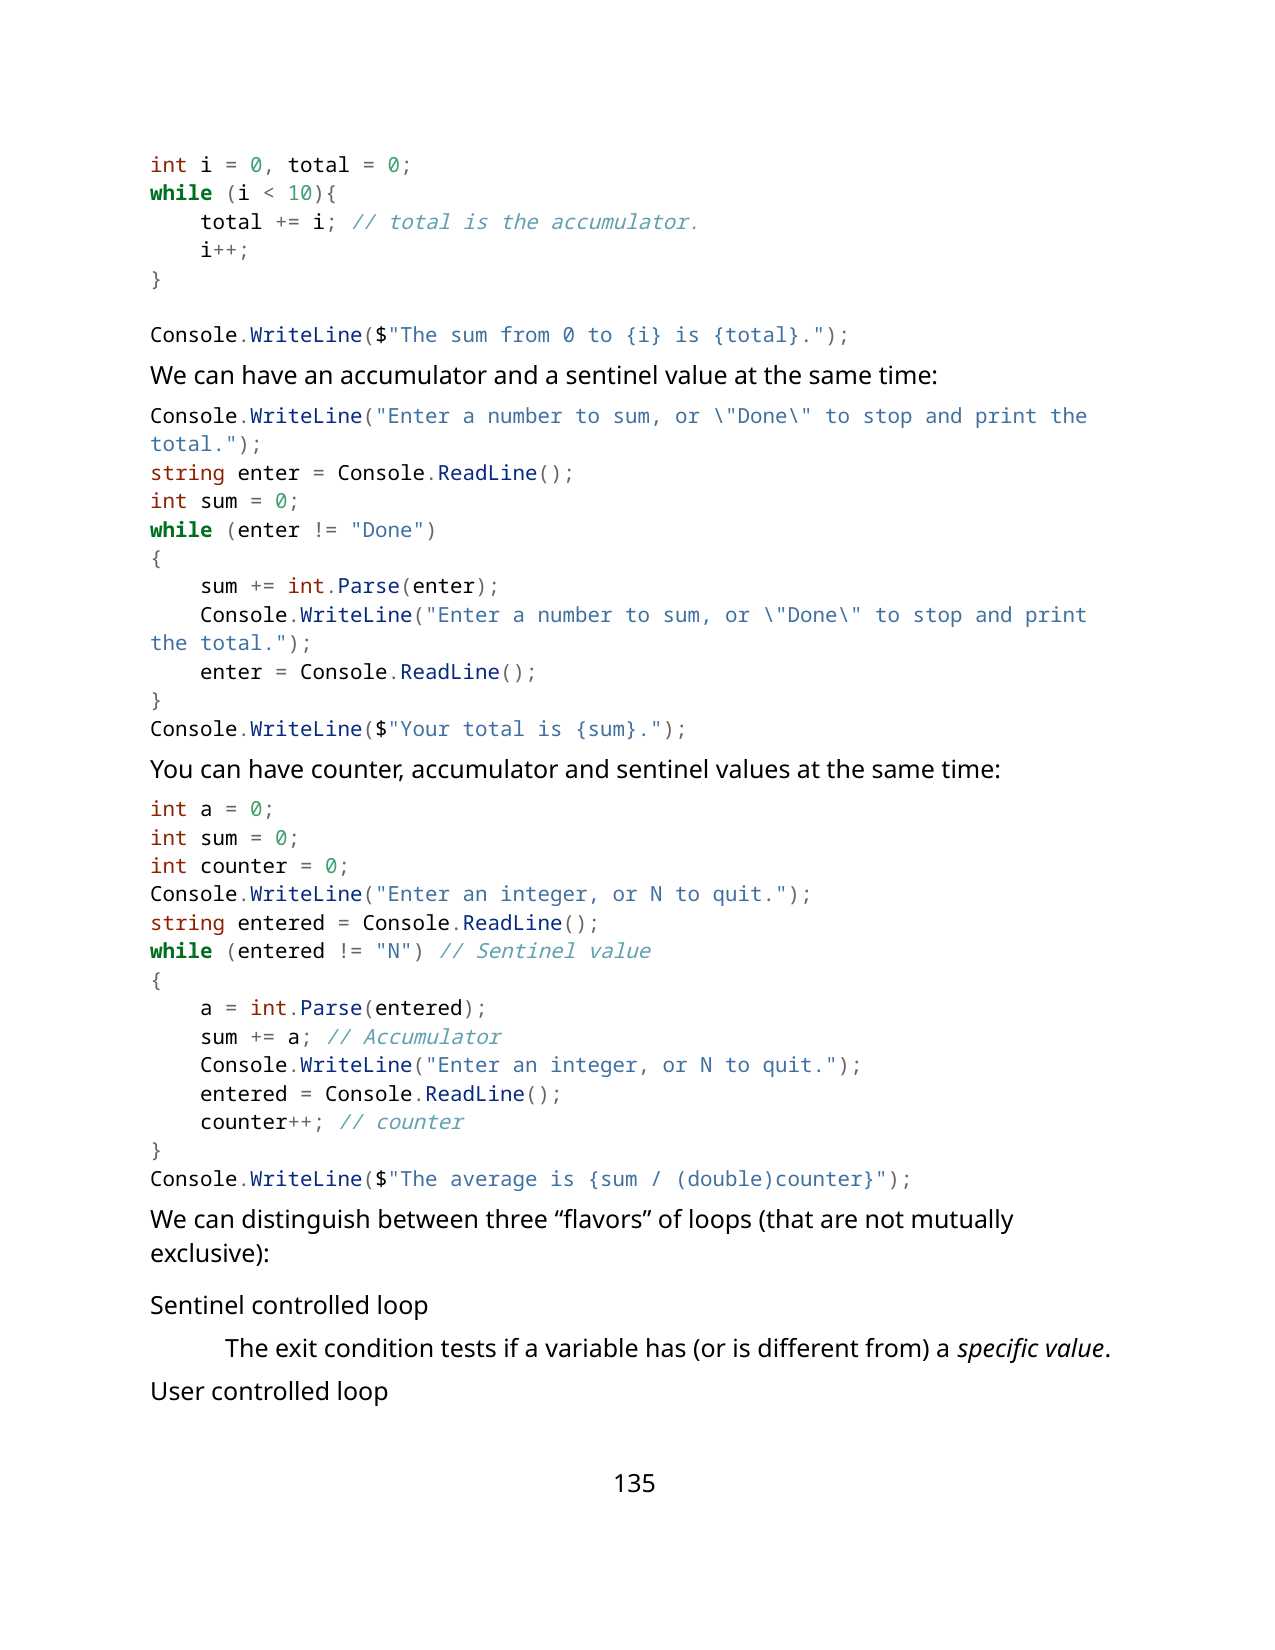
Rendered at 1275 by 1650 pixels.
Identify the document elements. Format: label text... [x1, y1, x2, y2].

text Console.WriteLine($"The average is {sum / (double)counter}"); [150, 1164, 1125, 1192]
text int a = 0; [150, 794, 1125, 823]
text Sentinel controlled loop [150, 1287, 1125, 1321]
text We can have an accumulator and a sentinel value at the same time: [150, 358, 1125, 392]
text string entered = Console.ReadLine(); [150, 908, 1125, 936]
text User controlled loop [150, 1373, 1125, 1407]
text int sum = 0; [150, 823, 1125, 851]
text We can distinguish between three “flavors” of loops (that are not mutually exclusive): [150, 1201, 1125, 1269]
text Console.WriteLine("Enter an integer, or N to quit."); [150, 1050, 1125, 1079]
text sum += a; // Accumulator [150, 1022, 1125, 1050]
text entered = Console.ReadLine(); [150, 1079, 1125, 1107]
text i++; [150, 235, 1125, 264]
text You can have counter, accumulator and sentinel values at the same time: [150, 751, 1125, 785]
text Console.WriteLine("Enter a number to sum, or \"Done\" to stop and print the total."); [150, 600, 1125, 657]
text int counter = 0; [150, 851, 1125, 879]
text sum += int.Parse(enter); [150, 572, 1125, 600]
text } [150, 685, 1125, 714]
text Console.WriteLine("Enter an integer, or N to quit."); [150, 879, 1125, 908]
text The exit condition tests if a variable has (or is different from) a specific value. [225, 1330, 1125, 1364]
text total += i; // total is the accumulator. [150, 207, 1125, 235]
text { [150, 543, 1125, 572]
text Console.WriteLine($"Your total is {sum}."); [150, 714, 1125, 742]
text int sum = 0; [150, 486, 1125, 515]
text } [150, 264, 1125, 292]
text while (enter != "Done") [150, 515, 1125, 543]
text string enter = Console.ReadLine(); [150, 458, 1125, 486]
text a = int.Parse(entered); [150, 993, 1125, 1022]
text enter = Console.ReadLine(); [150, 657, 1125, 685]
text } [150, 1136, 1125, 1164]
text { [150, 965, 1125, 993]
text while (i < 10){ [150, 178, 1125, 207]
text while (entered != "N") // Sentinel value [150, 936, 1125, 965]
text int i = 0, total = 0; [150, 150, 1125, 178]
text Console.WriteLine("Enter a number to sum, or \"Done\" to stop and print the total."); [150, 401, 1125, 458]
text counter++; // counter [150, 1107, 1125, 1136]
text Console.WriteLine($"The sum from 0 to {i} is {total}."); [150, 321, 1125, 349]
